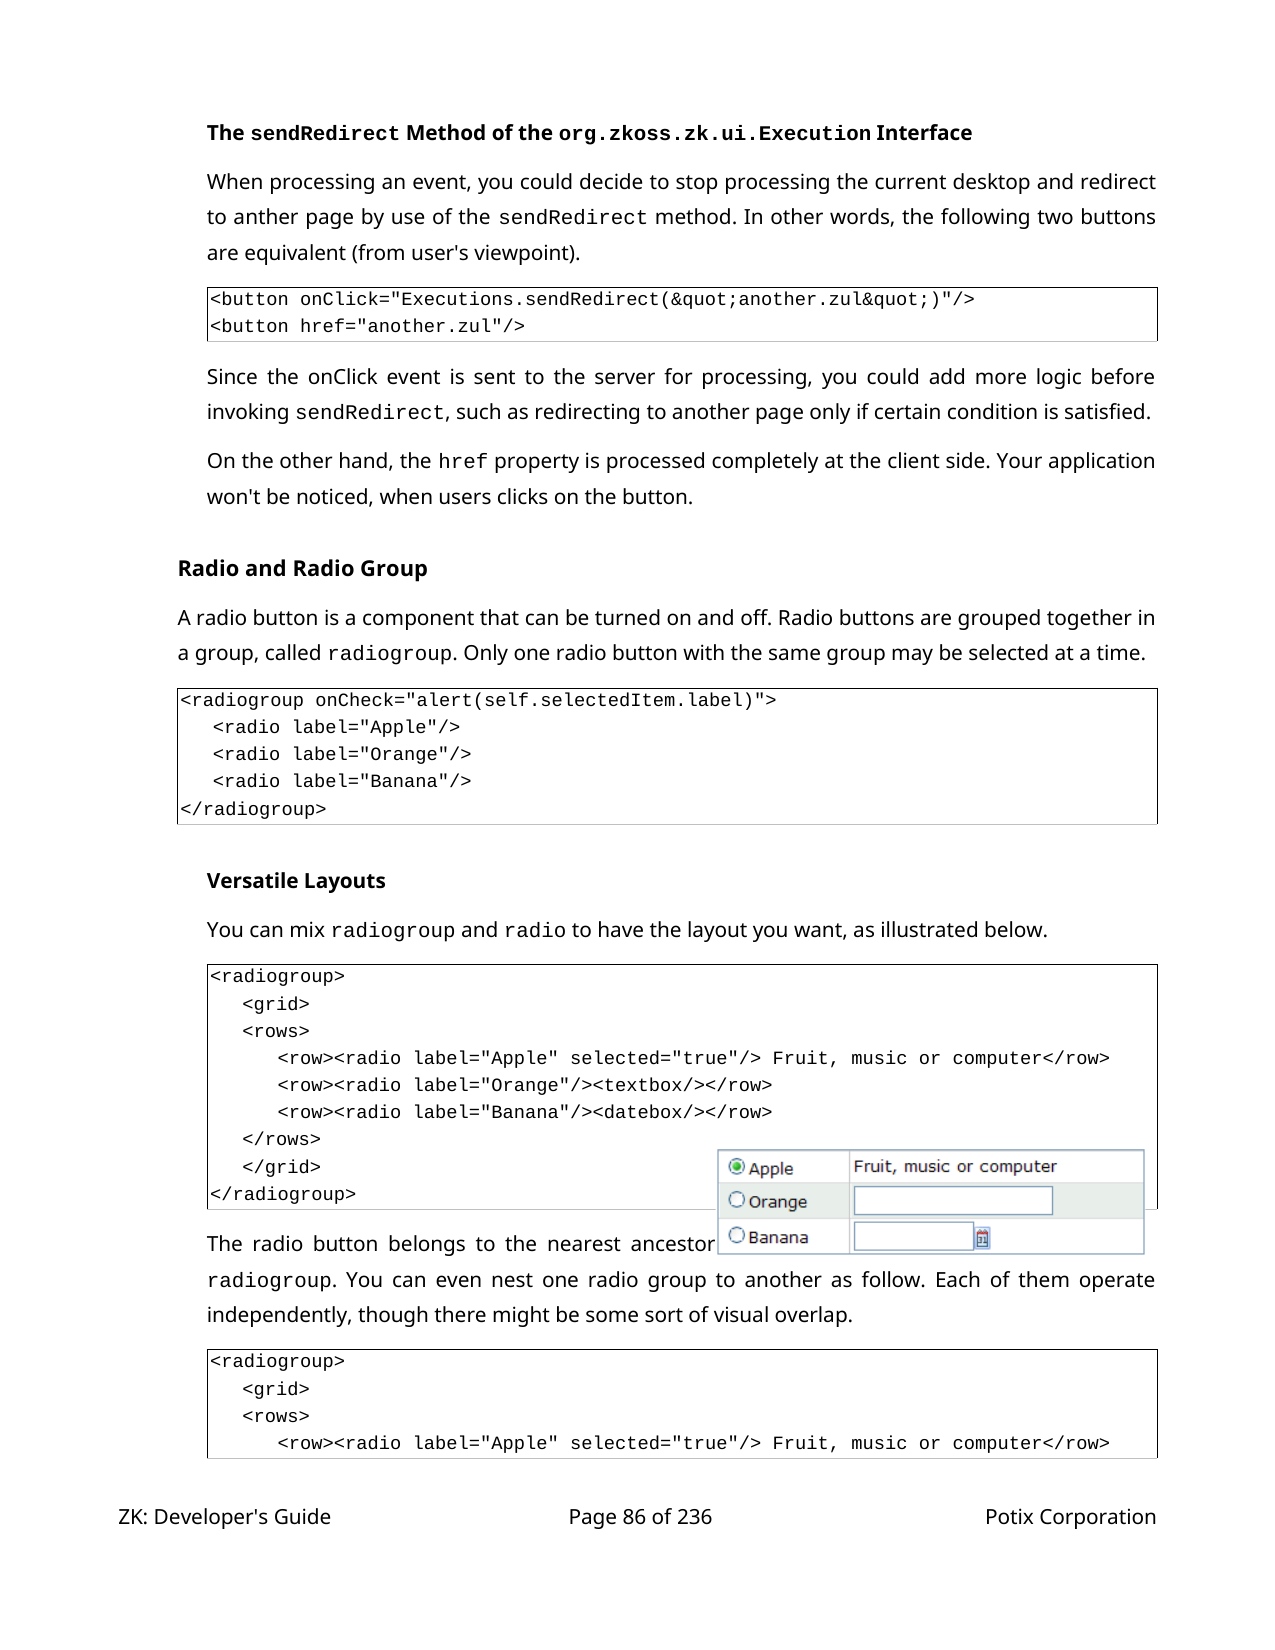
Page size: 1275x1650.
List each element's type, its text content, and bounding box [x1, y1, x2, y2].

text The radio button belongs to the nearest ancestor radiogroup. You can even nest one radio group to another as follow. Each of them operate independently, though there might be some sort of visual overlap. [207, 1229, 1157, 1328]
text You can mix radiogroup and radio to have the layout you want, as illustrated below. [207, 915, 1157, 943]
text <radio label="Orange"/> [178, 742, 1157, 766]
text When processing an event, you could decide to stop processing the current desktop and redirect to anther page by use of the sendRedirect method. In other words, the following two buttons are equivalent (from user's viewpoint). [207, 167, 1157, 266]
text <row><radio label="Orange"/><textbox/></row> [208, 1073, 1157, 1097]
subtitle Radio and Radio Group [177, 553, 1157, 583]
text <grid> [208, 991, 1157, 1016]
text </radiogroup> [178, 796, 1157, 824]
subtitle The sendRedirect Method of the org.zkoss.zk.ui.Execution Interface [207, 118, 1157, 147]
text [1146, 1154, 1157, 1179]
text <radiogroup onCheck="alert(self.selectedItem.label)"> [178, 689, 1157, 712]
text <radio label="Banana"/> [178, 769, 1157, 793]
text <grid> [208, 1376, 1157, 1401]
text <row><radio label="Apple" selected="true"/> Fruit, music or computer</row> [208, 1046, 1157, 1070]
text [1146, 1182, 1157, 1209]
text On the other hand, the href property is processed completely at the client side. Your application won't be noticed, when users clicks on the button. [207, 446, 1157, 510]
text <button onClick="Executions.sendRedirect(&quot;another.zul&quot;)"/> [208, 288, 1157, 311]
text </rows> [208, 1127, 1157, 1152]
text <radio label="Apple"/> [178, 715, 1157, 739]
text <rows> [208, 1403, 1157, 1428]
text <row><radio label="Banana"/><datebox/></row> [208, 1100, 1157, 1124]
text <row><radio label="Apple" selected="true"/> Fruit, music or computer</row> [208, 1431, 1157, 1458]
text <radiogroup> [208, 965, 1157, 988]
text <button href="another.zul"/> [208, 314, 1157, 341]
text <radiogroup> [208, 1350, 1157, 1373]
text <rows> [208, 1018, 1157, 1043]
picture [715, 1148, 1146, 1256]
text </grid> [208, 1154, 715, 1179]
text A radio button is a component that can be turned on and off. Radio buttons are grouped together in a group, called radiogroup. Only one radio button with the same group may be selected at a time. [177, 603, 1157, 667]
text Since the onClick event is sent to the server for processing, you could add more logic before invoking sendRedirect, such as redirecting to another page only if certain condition is satisfied. [207, 362, 1157, 426]
text </radiogroup> [208, 1182, 715, 1209]
subtitle Versatile Layouts [207, 866, 1157, 894]
